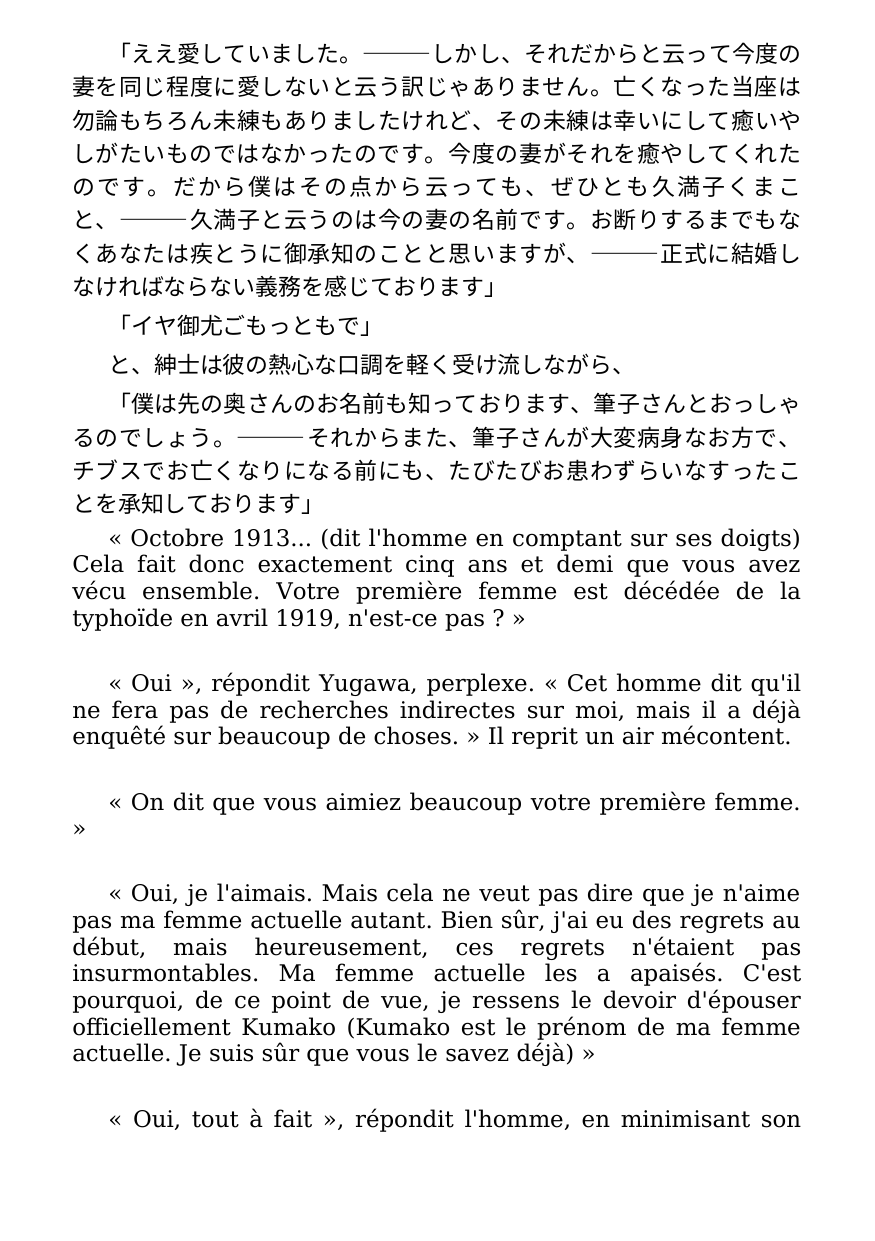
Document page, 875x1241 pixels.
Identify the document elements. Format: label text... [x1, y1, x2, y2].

text と、紳士は彼の熱心な口調を軽く受け流しながら、 [72, 347, 802, 380]
text « Oui », répondit Yugawa, perplexe. « Cet homme dit qu'il ne fera pas de recherches indirectes sur moi, mais il a déjà enquêté sur beaucoup de choses. » Il reprit un air mécontent. [72, 670, 802, 750]
text 「イヤ御尤ごもっともで」 [72, 308, 802, 341]
text « Oui, tout à fait », répondit l'homme, en minimisant son [72, 1106, 802, 1132]
text « Oui, je l'aimais. Mais cela ne veut pas dire que je n'aime pas ma femme actuelle autant. Bien sûr, j'ai eu des regrets au début, mais heureusement, ces regrets n'étaient pas insurmontables. Ma femme actuelle les a apaisés. C'est pourquoi, de ce point de vue, je ressens le devoir d'épouser officiellement Kumako (Kumako est le prénom de ma femme actuelle. Je suis sûr que vous le savez déjà) » [72, 881, 802, 1067]
text « On dit que vous aimiez beaucoup votre première femme. » [72, 789, 802, 842]
text 「僕は先の奥さんのお名前も知っております、筆子さんとおっしゃるのでしょう。―――それからまた、筆子さんが大変病身なお方で、チブスでお亡くなりになる前にも、たびたびお患わずらいなすったことを承知しております」 [72, 386, 802, 519]
text 「ええ愛していました。―――しかし、それだからと云って今度の妻を同じ程度に愛しないと云う訳じゃありません。亡くなった当座は勿論もちろん未練もありましたけれど、その未練は幸いにして癒いやしがたいものではなかったのです。今度の妻がそれを癒やしてくれたのです。だから僕はその点から云っても、ぜひとも久満子くまこと、―――久満子と云うのは今の妻の名前です。お断りするまでもなくあなたは疾とうに御承知のことと思いますが、―――正式に結婚しなければならない義務を感じております」 [72, 36, 802, 302]
text « Octobre 1913... (dit l'homme en comptant sur ses doigts) Cela fait donc exactement cinq ans et demi que vous avez vécu ensemble. Votre première femme est décédée de la typhoïde en avril 1919, n'est-ce pas ? » [72, 525, 802, 632]
